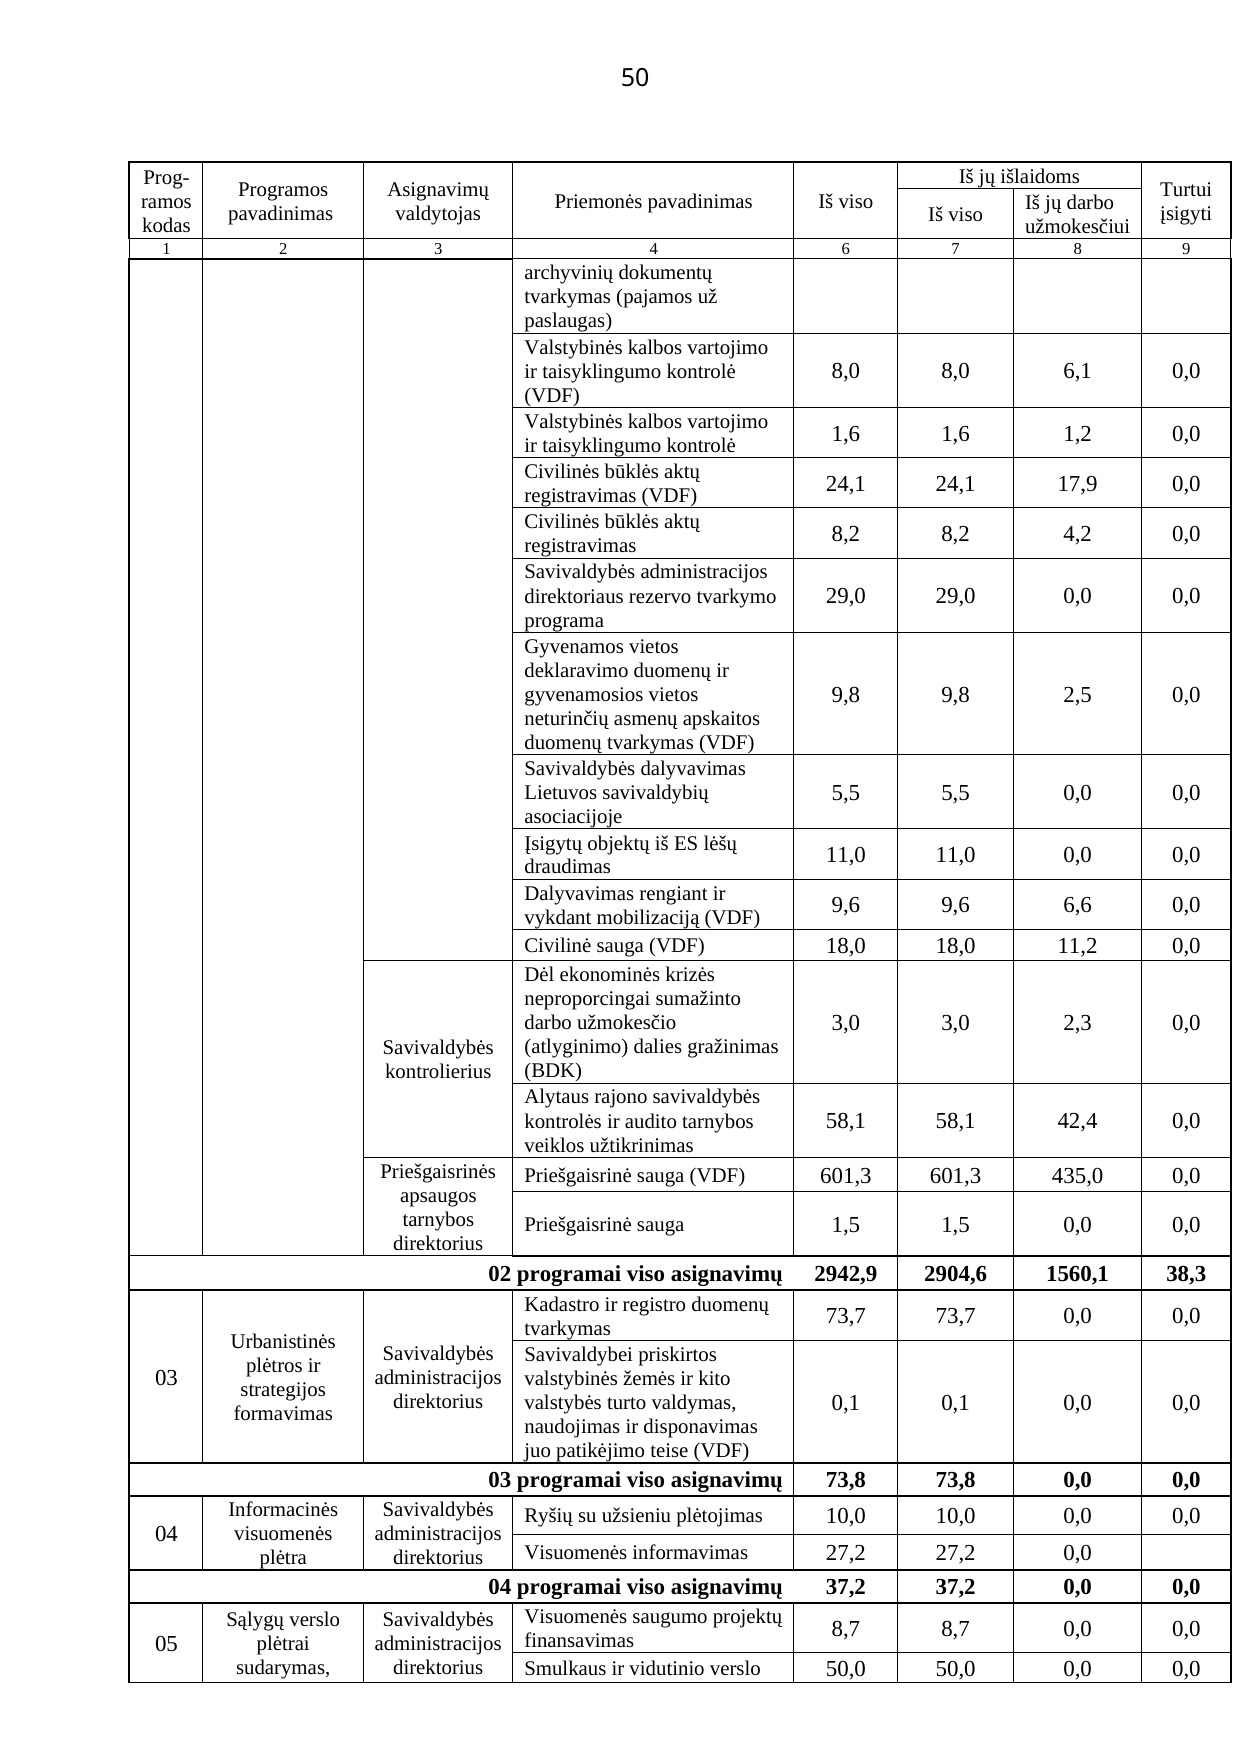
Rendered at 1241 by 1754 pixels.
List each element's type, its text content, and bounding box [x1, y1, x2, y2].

table_cell 7 [898, 239, 1013, 258]
table_cell 73,7 [794, 1291, 897, 1339]
table_cell 0,0 [1142, 1158, 1230, 1191]
table_cell 42,4 [1014, 1084, 1141, 1157]
table_cell 1,5 [794, 1192, 897, 1255]
table_cell 3,0 [794, 961, 897, 1082]
table_cell 58,1 [898, 1084, 1013, 1157]
table_cell Savivaldybės administracijos direktorius [364, 1604, 512, 1682]
table_cell 2904,6 [898, 1257, 1013, 1289]
table_cell 0,0 [1142, 1192, 1230, 1255]
table_cell 27,2 [898, 1535, 1013, 1569]
table_cell 24,1 [794, 458, 897, 507]
table_cell Civilinė sauga (VDF) [513, 930, 793, 960]
table_cell Savivaldybei priskirtos valstybinės žemės ir kito valstybės turto valdymas, naudojimas ir disponavimas juo patikėjimo teise (VDF) [513, 1341, 793, 1462]
table_header Iš viso [794, 163, 897, 238]
table_cell 0,0 [1142, 930, 1230, 960]
table_cell [898, 259, 1013, 332]
table_cell Savivaldybės dalyvavimas Lietuvos savivaldybių asociacijoje [513, 755, 793, 828]
table_cell archyvinių dokumentų tvarkymas (pajamos už paslaugas) [513, 259, 793, 332]
table_cell [1014, 259, 1141, 332]
table_cell 0,0 [1014, 755, 1141, 828]
table_cell 0,0 [1014, 1341, 1141, 1462]
table_cell 1,6 [898, 408, 1013, 457]
table_cell 17,9 [1014, 458, 1141, 507]
table_cell 0,0 [1014, 1535, 1141, 1569]
table_cell 1560,1 [1014, 1257, 1141, 1289]
table_header Asignavimų valdytojas [364, 163, 512, 238]
table_cell 11,2 [1014, 930, 1141, 960]
table_cell Civilinės būklės aktų registravimas (VDF) [513, 458, 793, 507]
table_cell 9,6 [794, 880, 897, 929]
table_cell 0,0 [1142, 508, 1230, 557]
table_cell 3 [364, 239, 512, 258]
table_cell [364, 260, 512, 960]
table_cell 601,3 [794, 1158, 897, 1191]
table_cell 10,0 [898, 1497, 1013, 1534]
table_cell 8,2 [898, 508, 1013, 557]
table_cell Savivaldybės administracijos direktorius [364, 1291, 512, 1462]
table_cell 0,0 [1142, 334, 1230, 407]
table_cell Dalyvavimas rengiant ir vykdant mobilizaciją (VDF) [513, 880, 793, 929]
table_cell Civilinės būklės aktų registravimas [513, 508, 793, 557]
table_cell 18,0 [898, 930, 1013, 960]
table_cell 18,0 [794, 930, 897, 960]
table_cell 0,0 [1142, 961, 1230, 1082]
table_cell 8,2 [794, 508, 897, 557]
table_cell 0,0 [1014, 1497, 1141, 1534]
table_cell 37,2 [898, 1571, 1013, 1602]
table_cell 2,3 [1014, 961, 1141, 1082]
table_cell 1,5 [898, 1192, 1013, 1255]
table_cell 9,6 [898, 880, 1013, 929]
table_cell 04 [130, 1497, 202, 1569]
table_cell 0,0 [1014, 1653, 1141, 1682]
table_cell 02 programai viso asignavimų [130, 1256, 794, 1289]
table_cell 601,3 [898, 1158, 1013, 1191]
table_cell 0,0 [1142, 1497, 1230, 1534]
table_cell 4 [513, 239, 793, 258]
table_cell Valstybinės kalbos vartojimo ir taisyklingumo kontrolė [513, 408, 793, 457]
table_cell 9 [1142, 239, 1230, 258]
table_cell 6,1 [1014, 334, 1141, 407]
table_header Prog-ramos kodas [130, 163, 202, 238]
table_cell [1142, 259, 1230, 332]
table_cell [130, 260, 202, 1255]
table_cell Informacinės visuomenės plėtra [203, 1497, 363, 1569]
table_cell 0,0 [1014, 829, 1141, 878]
table_cell 50,0 [898, 1653, 1013, 1682]
table_cell Dėl ekonominės krizės neproporcingai sumažinto darbo užmokesčio (atlyginimo) dalies gražinimas (BDK) [513, 961, 793, 1082]
table_cell 0,0 [1142, 880, 1230, 929]
table_cell Iš jų darbo užmokesčiui [1014, 189, 1141, 238]
table_cell 0,0 [1142, 458, 1230, 507]
table_cell 73,7 [898, 1291, 1013, 1339]
table_cell Visuomenės informavimas [513, 1535, 793, 1569]
table_cell 0,0 [1142, 1653, 1230, 1682]
table_cell 0,0 [1142, 1341, 1230, 1462]
table_cell 10,0 [794, 1497, 897, 1534]
table_cell Priešgaisrinės apsaugos tarnybos direktorius [364, 1158, 512, 1255]
table_cell 9,8 [794, 633, 897, 754]
table_cell Savivaldybės administracijos direktorius [364, 1497, 512, 1569]
table_cell Gyvenamos vietos deklaravimo duomenų ir gyvenamosios vietos neturinčių asmenų apskaitos duomenų tvarkymas (VDF) [513, 633, 793, 754]
table_cell Savivaldybės administracijos direktoriaus rezervo tvarkymo programa [513, 559, 793, 632]
table_cell Savivaldybės kontrolierius [364, 961, 512, 1157]
table_cell 29,0 [898, 559, 1013, 632]
table_cell 0,0 [1142, 559, 1230, 632]
table_cell 9,8 [898, 633, 1013, 754]
table_cell 0,0 [1142, 1571, 1230, 1602]
table_cell 2 [203, 239, 363, 258]
table_cell 37,2 [794, 1571, 897, 1602]
table_cell 04 programai viso asignavimų [130, 1571, 794, 1602]
table_cell 11,0 [898, 829, 1013, 878]
table_cell 435,0 [1014, 1158, 1141, 1191]
table_cell 1 [130, 239, 202, 258]
table_cell 5,5 [898, 755, 1013, 828]
table_cell Ryšių su užsieniu plėtojimas [513, 1497, 793, 1534]
table_cell 0,0 [1142, 1464, 1230, 1495]
table_header Turtui įsigyti [1142, 163, 1230, 238]
table_cell Priešgaisrinė sauga [513, 1192, 793, 1255]
table_cell Urbanistinės plėtros ir strategijos formavimas [203, 1291, 363, 1462]
table_cell 8,7 [794, 1604, 897, 1652]
table_cell 0,0 [1014, 1192, 1141, 1255]
table_cell 0,0 [1014, 1604, 1141, 1652]
table_cell Kadastro ir registro duomenų tvarkymas [513, 1291, 793, 1339]
table_cell 6 [794, 239, 897, 258]
table_cell Iš viso [898, 189, 1013, 238]
table_cell [203, 260, 363, 1255]
table_cell Sąlygų verslo plėtrai sudarymas, [203, 1604, 363, 1682]
table_cell 24,1 [898, 458, 1013, 507]
table_cell 0,0 [1142, 408, 1230, 457]
table_cell 27,2 [794, 1535, 897, 1569]
table_cell 5,5 [794, 755, 897, 828]
table_cell 0,0 [1014, 1464, 1141, 1495]
table_cell 0,0 [1142, 1084, 1230, 1157]
table_cell 73,8 [898, 1464, 1013, 1495]
table_cell Priešgaisrinė sauga (VDF) [513, 1158, 793, 1191]
table_cell 8,0 [794, 334, 897, 407]
table_cell 03 programai viso asignavimų [130, 1464, 793, 1495]
table_cell 0,0 [1142, 1291, 1230, 1339]
table_cell 0,1 [898, 1341, 1013, 1462]
table_cell 0,0 [1014, 559, 1141, 632]
table_cell [1142, 1535, 1230, 1569]
table_cell 3,0 [898, 961, 1013, 1082]
table_cell Įsigytų objektų iš ES lėšų draudimas [513, 829, 793, 878]
table_cell 0,0 [1142, 829, 1230, 878]
table_header Iš jų išlaidoms [898, 163, 1141, 188]
table_cell 38,3 [1142, 1257, 1230, 1289]
table_cell Visuomenės saugumo projektų finansavimas [513, 1604, 793, 1652]
table_cell [794, 259, 897, 332]
table_cell 2942,9 [794, 1257, 897, 1289]
table_cell Alytaus rajono savivaldybės kontrolės ir audito tarnybos veiklos užtikrinimas [513, 1084, 793, 1157]
table_cell 8,0 [898, 334, 1013, 407]
table_cell 50,0 [794, 1653, 897, 1682]
table_cell 03 [130, 1291, 202, 1462]
table_cell 6,6 [1014, 880, 1141, 929]
table_cell 1,6 [794, 408, 897, 457]
table_cell 58,1 [794, 1084, 897, 1157]
table_cell 1,2 [1014, 408, 1141, 457]
table_cell 0,0 [1014, 1571, 1141, 1602]
table_header Priemonės pavadinimas [513, 163, 793, 238]
table_cell 2,5 [1014, 633, 1141, 754]
table_cell 29,0 [794, 559, 897, 632]
table_cell 73,8 [794, 1464, 897, 1495]
table_cell 0,0 [1142, 755, 1230, 828]
table_cell Valstybinės kalbos vartojimo ir taisyklingumo kontrolė (VDF) [513, 334, 793, 407]
table_cell 0,0 [1142, 633, 1230, 754]
table_cell 0,0 [1142, 1604, 1230, 1652]
table_cell 0,1 [794, 1341, 897, 1462]
table_cell Smulkaus ir vidutinio verslo [513, 1653, 793, 1682]
table_cell 8 [1014, 239, 1141, 258]
table_cell 8,7 [898, 1604, 1013, 1652]
table_cell 4,2 [1014, 508, 1141, 557]
table_header Programos pavadinimas [203, 163, 363, 238]
table_cell 11,0 [794, 829, 897, 878]
table_cell 0,0 [1014, 1291, 1141, 1339]
table_cell 05 [130, 1604, 202, 1682]
